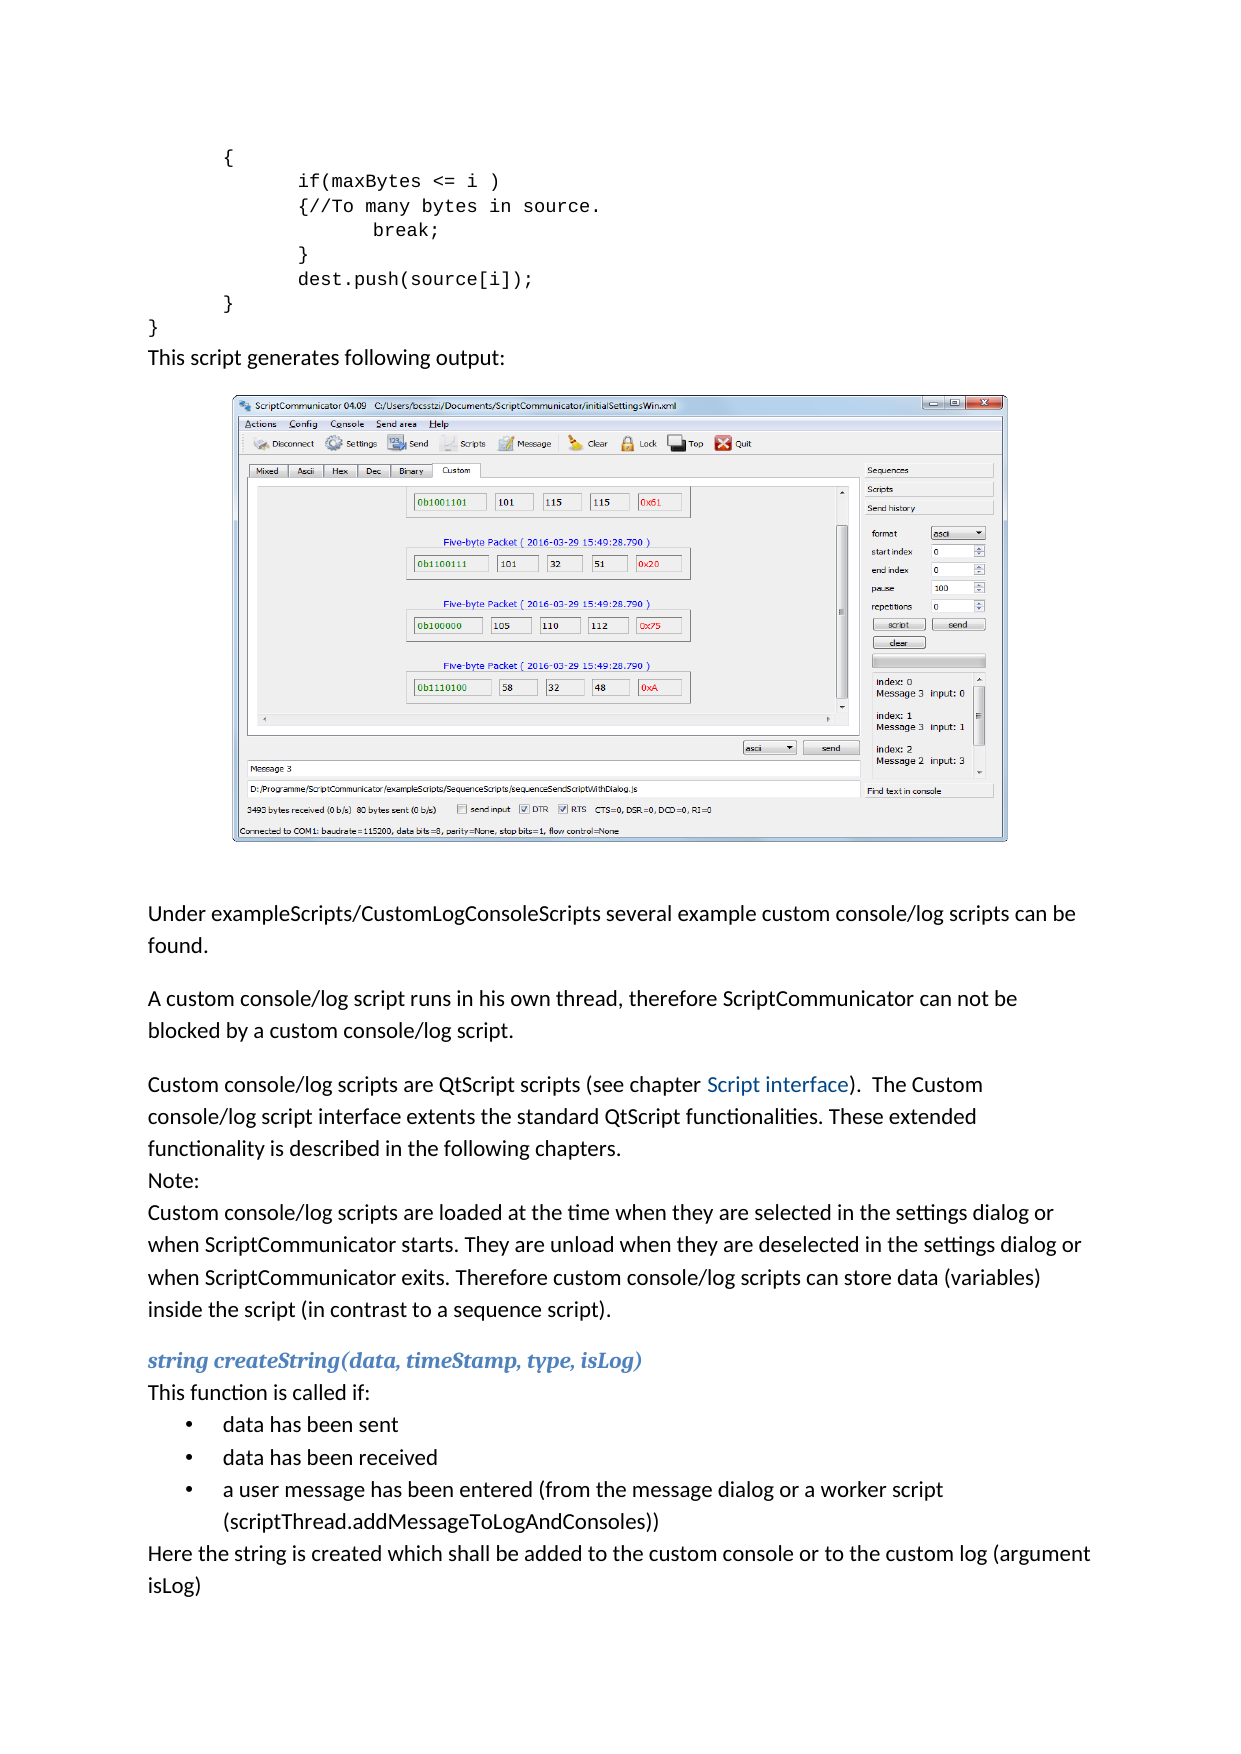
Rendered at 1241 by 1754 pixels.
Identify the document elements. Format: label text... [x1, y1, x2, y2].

text Custom console/log scripts are loaded at the time when they are selected in the settings dialog or when ScriptCommunicator starts. They are unload when they are deselected in the settings dialog or when ScriptCommunicator exits. Therefore custom console/log scripts can store data (variables) inside the script (in contrast to a sequence script). [148, 1198, 1093, 1323]
text break; [148, 221, 1093, 242]
text {//To many bytes in source. [148, 196, 1093, 218]
list a user message has been entered (from the message dialog or a worker script (scriptThread.addMessageToLogAndConsoles)) [185, 1475, 1093, 1535]
text } [148, 294, 1093, 315]
text Note: [148, 1166, 1093, 1194]
text Here the string is created which shall be added to the custom console or to the custom log (argument isLog) [148, 1539, 1093, 1599]
list data has been received [185, 1443, 1093, 1471]
text dest.push(source[i]); [148, 269, 1093, 291]
text This script generates following output: [148, 343, 1093, 371]
subtitle string createString(data, timeStamp, type, isLog) [148, 1348, 1093, 1374]
text if(maxBytes <= i ) [148, 172, 1093, 193]
text } [148, 318, 1093, 339]
picture [232, 395, 1008, 842]
text { [148, 148, 1093, 169]
text A custom console/log script runs in his own thread, therefore ScriptCommunicator can not be blocked by a custom console/log script. [148, 984, 1093, 1045]
list data has been sent [185, 1410, 1093, 1438]
text Custom console/log scripts are QtScript scripts (see chapter Script interface). The Custom console/log script interface extents the standard QtScript functionalities. These extended functionality is described in the following chapters. [148, 1070, 1093, 1162]
text This function is called if: [148, 1378, 1093, 1406]
text } [148, 245, 1093, 266]
text Under exampleScripts/CustomLogConsoleScripts several example custom console/log scripts can be found. [148, 899, 1093, 959]
